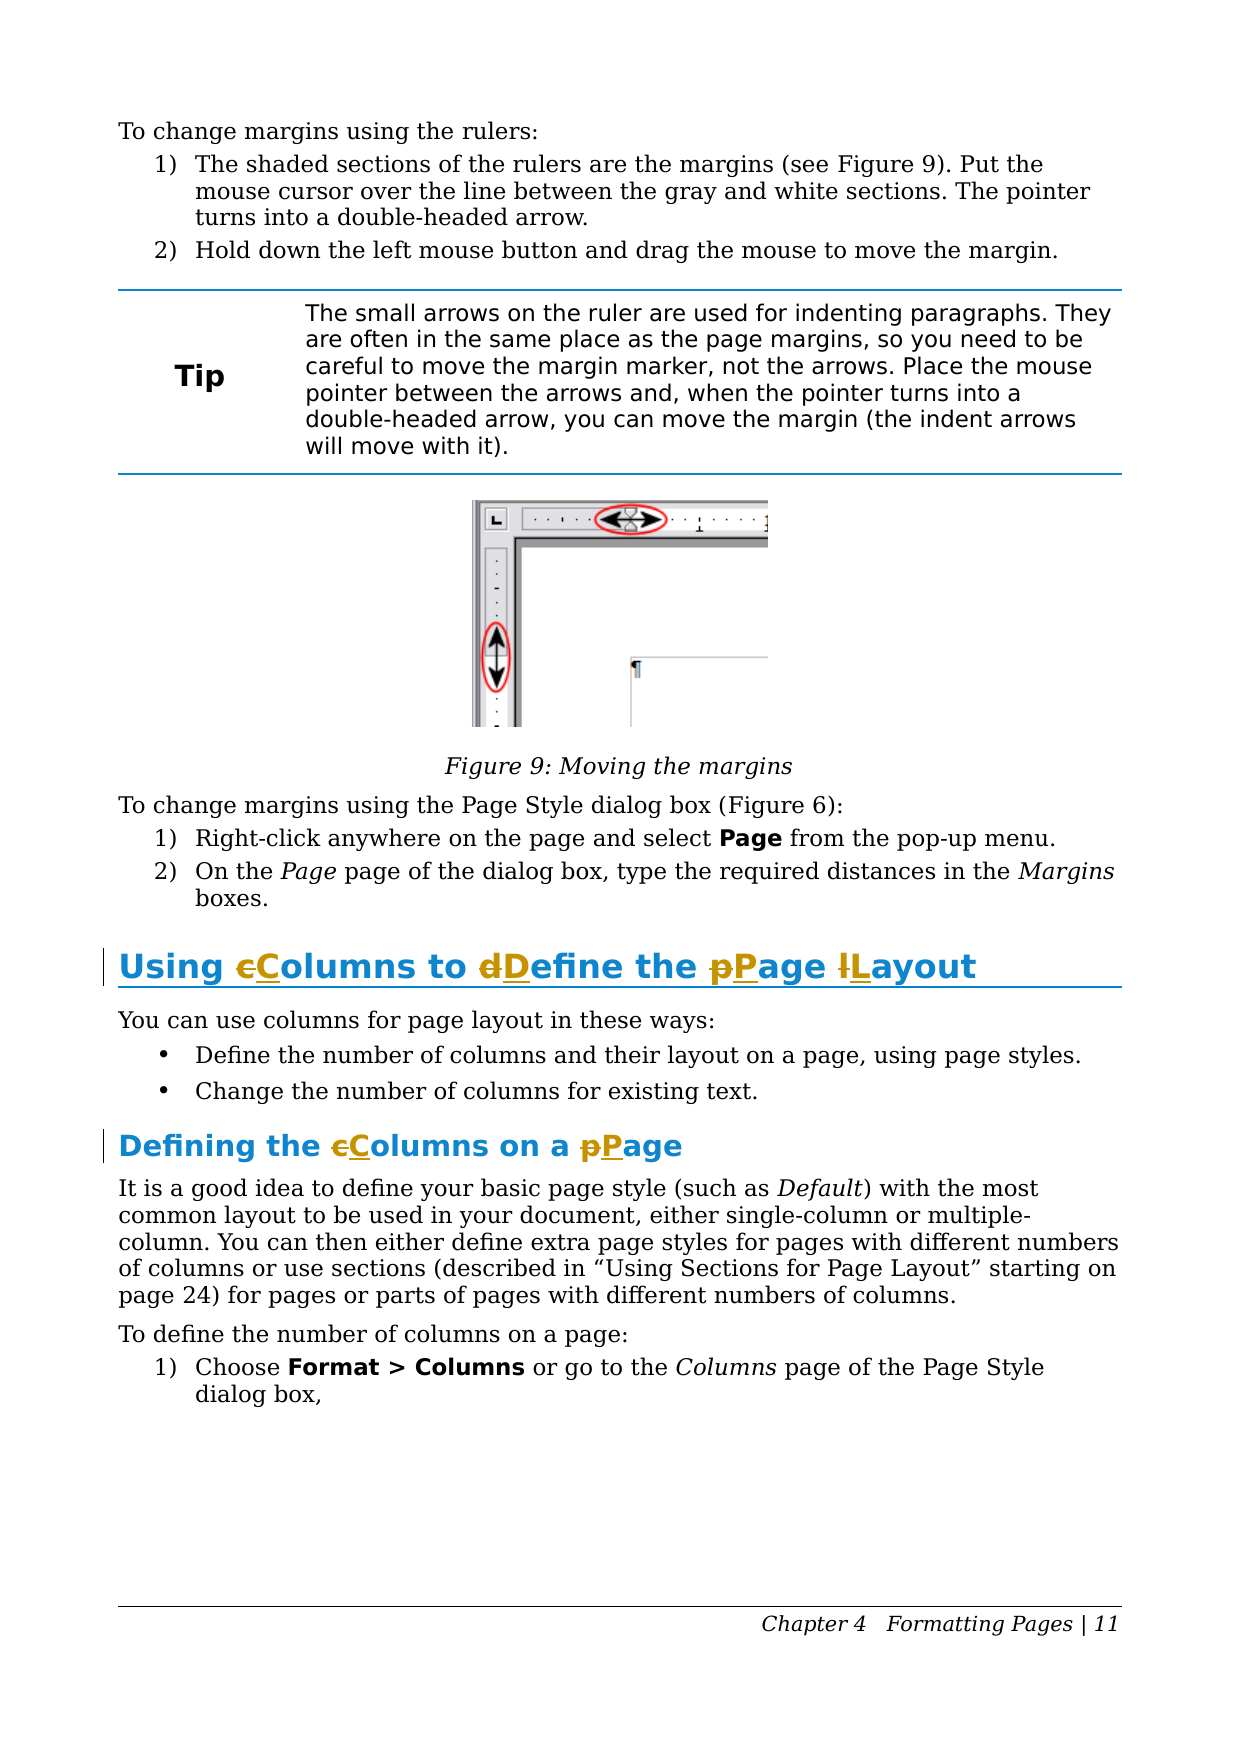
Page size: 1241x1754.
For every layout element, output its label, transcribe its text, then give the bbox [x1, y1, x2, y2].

list Change the number of columns for existing text. [156, 1076, 1122, 1105]
list Hold down the left mouse button and drag the mouse to move the margin. [177, 237, 1122, 264]
subtitle Defining the Columns on a Page [118, 1129, 1122, 1163]
list The shaded sections of the rulers are the margins (see Figure 9). Put the mouse cursor over the line between the gray and white sections. The pointer turns into a double-headed arrow. [177, 151, 1122, 231]
list To change margins using the Page Style dialog box (Figure 6): [118, 792, 1122, 819]
list Define the number of columns and their layout on a page, using page styles. [156, 1040, 1122, 1069]
text Figure 9: Moving the margins [421, 753, 819, 779]
table_header Tip [118, 291, 281, 473]
list Choose Format > Columns or go to the Columns page of the Page Style dialog box, [177, 1354, 1122, 1408]
list To define the number of columns on a page: [118, 1321, 1122, 1348]
list On the Page page of the dialog box, type the required distances in the Margins boxes. [177, 858, 1122, 911]
list Right-click anywhere on the page and select Page from the pop-up menu. [177, 825, 1122, 852]
list To change margins using the rulers: [118, 118, 1122, 145]
list You can use columns for page layout in these ways: [118, 1007, 1122, 1034]
table_header The small arrows on the ruler are used for indenting paragraphs. They are often in the same place as the page margins, so you need to be careful to move the margin marker, not the arrows. Place the mouse pointer between the arrows and, when the pointer turns into a double-headed arrow, you can move the margin (the indent arrows will move with it). [281, 291, 1122, 473]
subtitle Using Columns to Define the Page Layout [118, 947, 1122, 986]
text It is a good idea to define your basic page style (such as Default) with the most common layout to be used in your document, either single-column or multiple-column. You can then either define extra page styles for pages with different numbers of columns or use sections (described in “Using sSections for pPage lLayout” starting on page 24) for pages or parts of pages with different numbers of columns. [118, 1176, 1122, 1309]
picture [472, 500, 768, 727]
